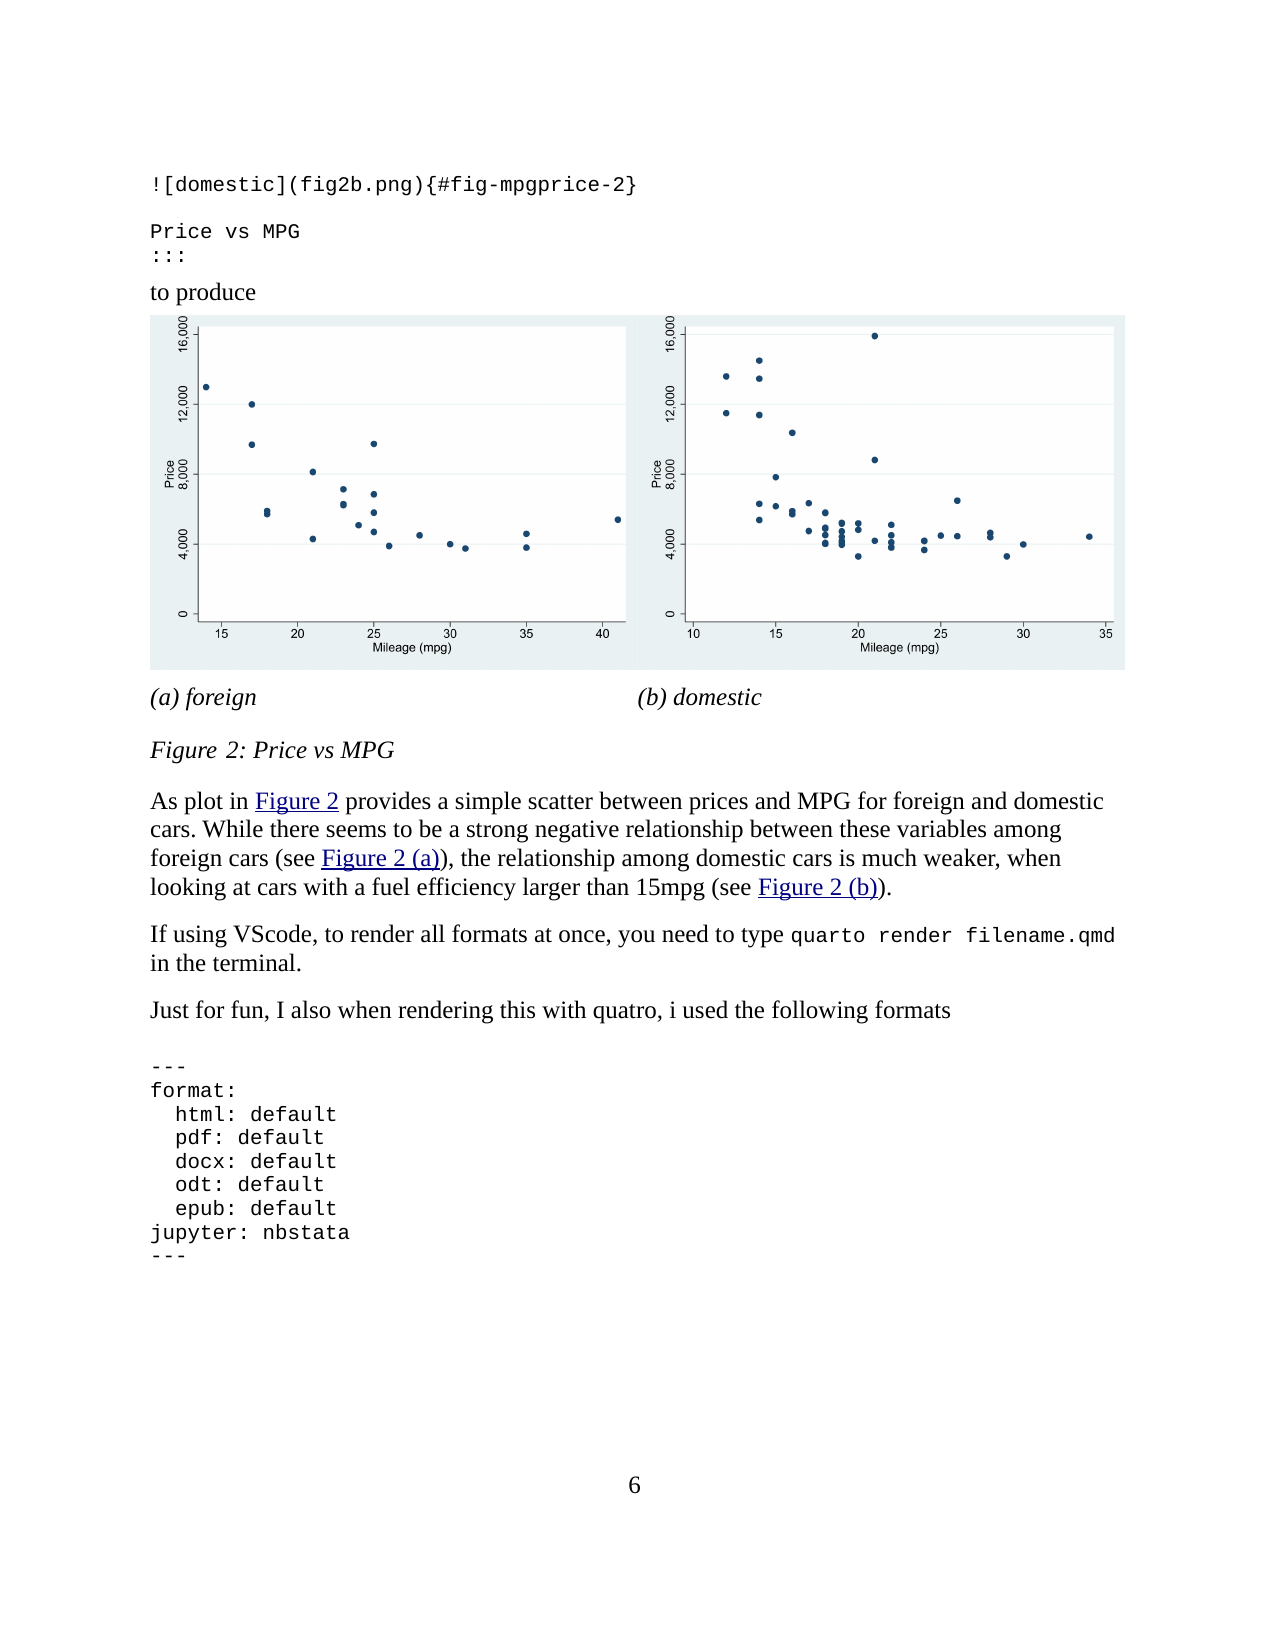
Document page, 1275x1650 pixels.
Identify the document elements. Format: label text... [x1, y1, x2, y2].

text As plot in Figure 2 provides a simple scatter between prices and MPG for foreign and domestic cars. While there seems to be a strong negative relationship between these variables among foreign cars (see Figure 2 (a)), the relationship among domestic cars is much weaker, when looking at cars with a fuel efficiency larger than 15mpg (see Figure 2 (b)). [150, 786, 1125, 901]
table_header (b) domestic [638, 670, 1125, 723]
text Price vs MPG [150, 221, 1125, 244]
picture [150, 315, 1125, 670]
text jupyter: nbstata [150, 1222, 1125, 1245]
text epub: default [150, 1198, 1125, 1222]
text pdf: default [150, 1127, 1125, 1151]
text html: default [150, 1103, 1125, 1127]
text docx: default [150, 1151, 1125, 1174]
table_header (a) foreign [150, 670, 637, 723]
text Just for fun, I also when rendering this with quatro, i used the following formats [150, 995, 1125, 1024]
text --- [150, 1245, 1125, 1269]
text odt: default [150, 1174, 1125, 1198]
text Figure 2: Price vs MPG [150, 736, 1125, 764]
text ::: [150, 244, 1125, 268]
text --- [150, 1056, 1125, 1080]
text ![domestic](fig2b.png){#fig-mpgprice-2} [150, 174, 1125, 197]
text to produce [150, 277, 1125, 306]
text format: [150, 1080, 1125, 1103]
text If using VScode, to render all formats at once, you need to type quarto render filename.qmd in the terminal. [150, 919, 1125, 977]
